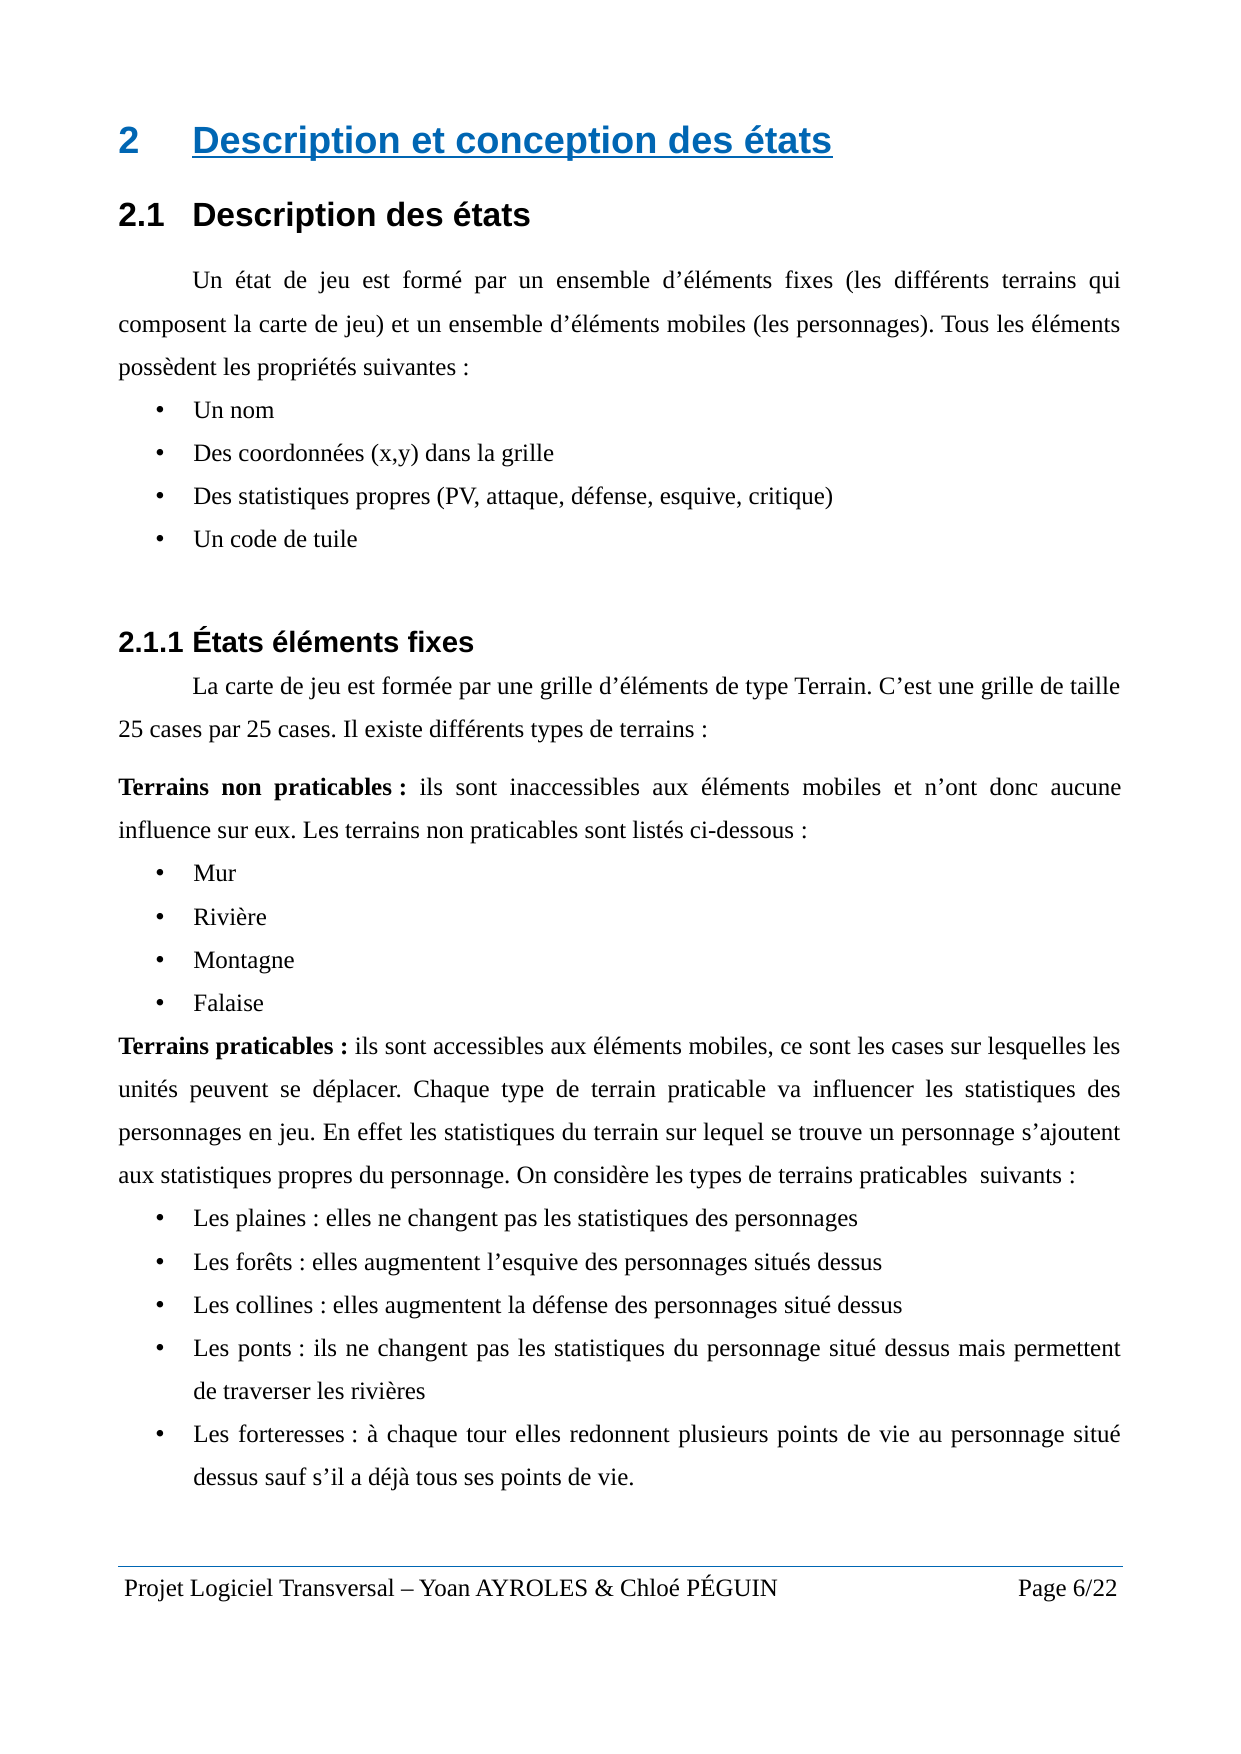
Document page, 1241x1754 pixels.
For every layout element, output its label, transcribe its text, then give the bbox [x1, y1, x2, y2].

text La carte de jeu est formée par une grille d’éléments de type Terrain. C’est une grille de taille 25 cases par 25 cases. Il existe différents types de terrains : [118, 671, 1122, 743]
subtitle Description et conception des états [118, 118, 1122, 162]
list Un nom [156, 395, 1122, 424]
list Mur [156, 858, 1122, 887]
list Les forteresses : à chaque tour elles redonnent plusieurs points de vie au personnage situé dessus sauf s’il a déjà tous ses points de vie. [156, 1419, 1122, 1491]
text Un état de jeu est formé par un ensemble d’éléments fixes (les différents terrains qui composent la carte de jeu) et un ensemble d’éléments mobiles (les personnages). Tous les éléments possèdent les propriétés suivantes : [118, 266, 1122, 381]
subtitle Description des états [118, 195, 1122, 234]
list Les ponts : ils ne changent pas les statistiques du personnage situé dessus mais permettent de traverser les rivières [156, 1333, 1122, 1405]
list Rivière [156, 902, 1122, 930]
list Des coordonnées (x,y) dans la grille [156, 438, 1122, 467]
list Un code de tuile [156, 524, 1122, 553]
text Terrains non praticables : ils sont inaccessibles aux éléments mobiles et n’ont donc aucune influence sur eux. Les terrains non praticables sont listés ci-dessous : [118, 772, 1122, 844]
list Des statistiques propres (PV, attaque, défense, esquive, critique) [156, 481, 1122, 510]
list Montagne [156, 945, 1122, 973]
list Les plaines : elles ne changent pas les statistiques des personnages [156, 1203, 1122, 1232]
list Les collines : elles augmentent la défense des personnages situé dessus [156, 1290, 1122, 1318]
list Falaise [156, 988, 1122, 1017]
text Terrains praticables : ils sont accessibles aux éléments mobiles, ce sont les cases sur lesquelles les unités peuvent se déplacer. Chaque type de terrain praticable va influencer les statistiques des personnages en jeu. En effet les statistiques du terrain sur lequel se trouve un personnage s’ajoutent aux statistiques propres du personnage. On considère les types de terrains praticables suivants : [118, 1031, 1122, 1189]
list Les forêts : elles augmentent l’esquive des personnages situés dessus [156, 1247, 1122, 1275]
subtitle États éléments fixes [118, 625, 1122, 659]
